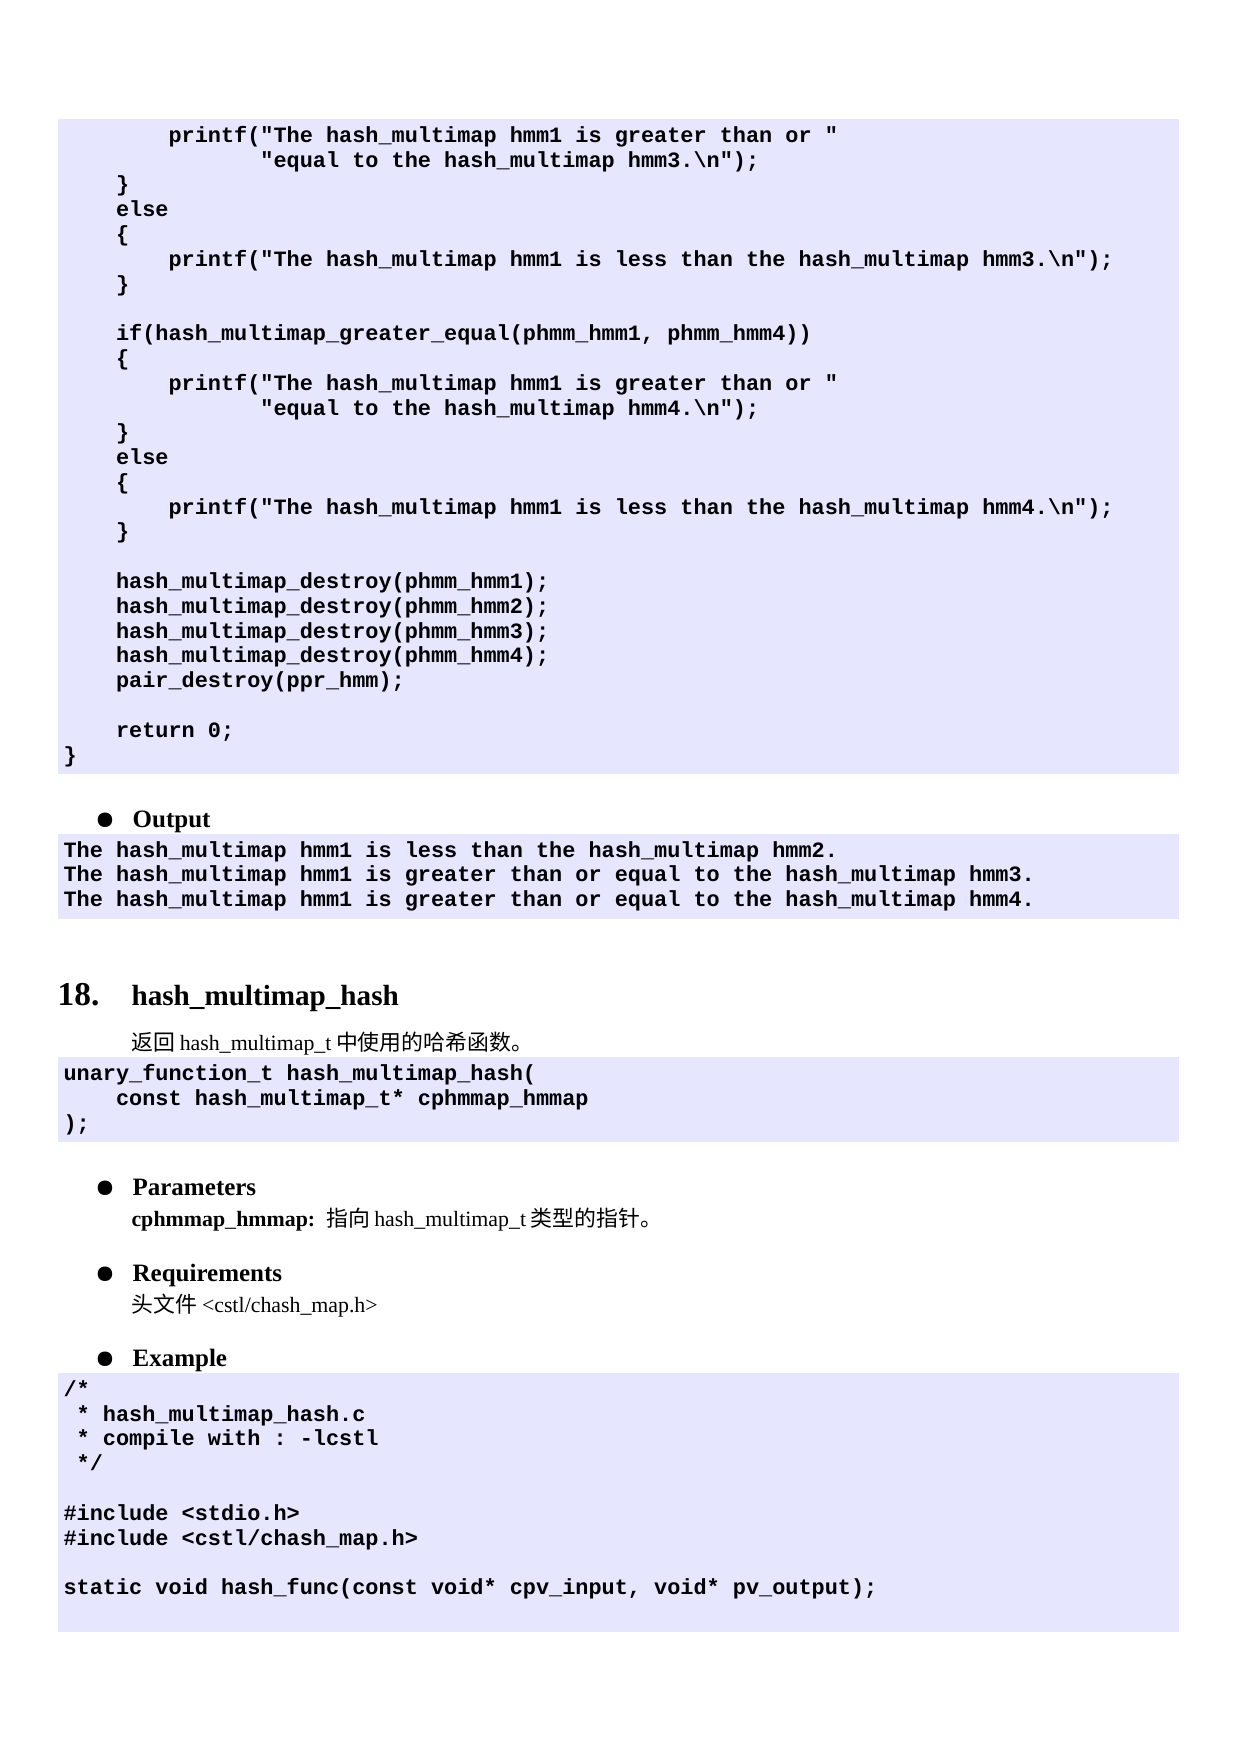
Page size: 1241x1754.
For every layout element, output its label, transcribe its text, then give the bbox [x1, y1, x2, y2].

list Requirements [95, 1258, 1179, 1287]
table_header unary_function_t hash_multimap_hash( const hash_multimap_t* cphmmap_hmmap ); [58, 1057, 1179, 1142]
text cphmmap_hmmap: 指向hash_multimap_t类型的指针。 [57, 1201, 1179, 1233]
table_header /* * hash_multimap_hash.c * compile with : -lcstl */ #include <stdio.h> #include <cstl/chash_map.h> static void hash_func(const void* cpv_input, void* pv_output); [58, 1373, 1179, 1632]
text 头文件 <cstl/chash_map.h> [57, 1287, 1179, 1318]
table_header printf("The hash_multimap hmm1 is greater than or " "equal to the hash_multimap hmm3.\n"); } else { printf("The hash_multimap hmm1 is less than the hash_multimap hmm3.\n"); } if(hash_multimap_greater_equal(phmm_hmm1, phmm_hmm4)) { printf("The hash_multimap hmm1 is greater than or " "equal to the hash_multimap hmm4.\n"); } else { printf("The hash_multimap hmm1 is less than the hash_multimap hmm4.\n"); } hash_multimap_destroy(phmm_hmm1); hash_multimap_destroy(phmm_hmm2); hash_multimap_destroy(phmm_hmm3); hash_multimap_destroy(phmm_hmm4); pair_destroy(ppr_hmm); return 0; } [58, 119, 1179, 774]
list Example [95, 1343, 1179, 1372]
text 返回hash_multimap_t中使用的哈希函数。 [57, 1024, 1179, 1056]
table_header The hash_multimap hmm1 is less than the hash_multimap hmm2. The hash_multimap hmm1 is greater than or equal to the hash_multimap hmm3. The hash_multimap hmm1 is greater than or equal to the hash_multimap hmm4. [58, 834, 1179, 919]
list Parameters [95, 1172, 1179, 1201]
subtitle hash_multimap_hash [57, 974, 1179, 1012]
list Output [95, 804, 1179, 833]
